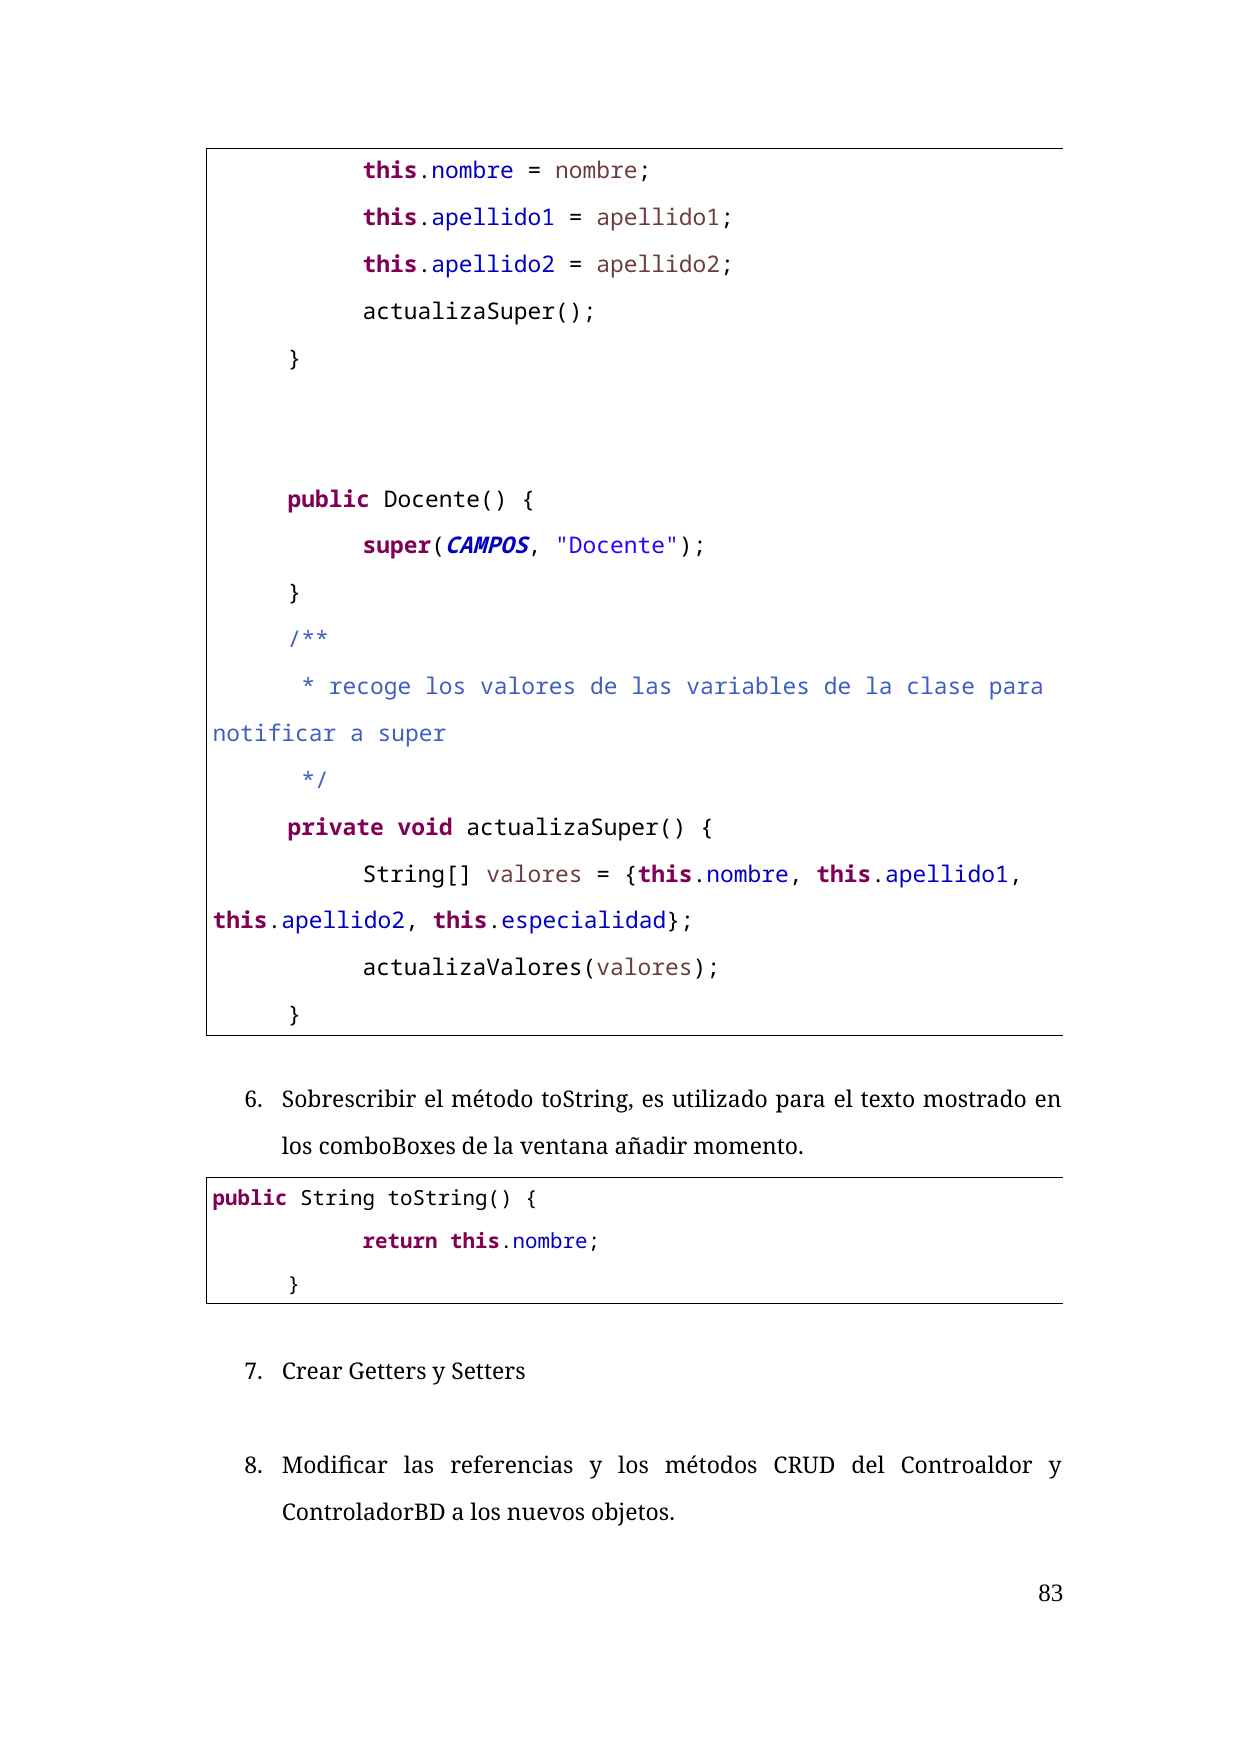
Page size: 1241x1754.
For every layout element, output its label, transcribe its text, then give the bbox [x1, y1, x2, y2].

table_header this.nombre = nombre; this.apellido1 = apellido1; this.apellido2 = apellido2; actualizaSuper(); } public Docente() { super(CAMPOS, "Docente"); } /** * recoge los valores de las variables de la clase para notificar a super */ private void actualizaSuper() { String[] valores = {this.nombre, this.apellido1, this.apellido2, this.especialidad}; actualizaValores(valores); } [207, 149, 1063, 1035]
table_header public String toString() { return this.nombre; } [207, 1178, 1063, 1303]
list Modificar las referencias y los métodos CRUD del Controaldor y ControladorBD a los nuevos objetos. [244, 1449, 1063, 1527]
list Crear Getters y Setters [244, 1355, 1063, 1386]
list Sobrescribir el método toString, es utilizado para el texto mostrado en los comboBoxes de la ventana añadir momento. [244, 1083, 1063, 1161]
